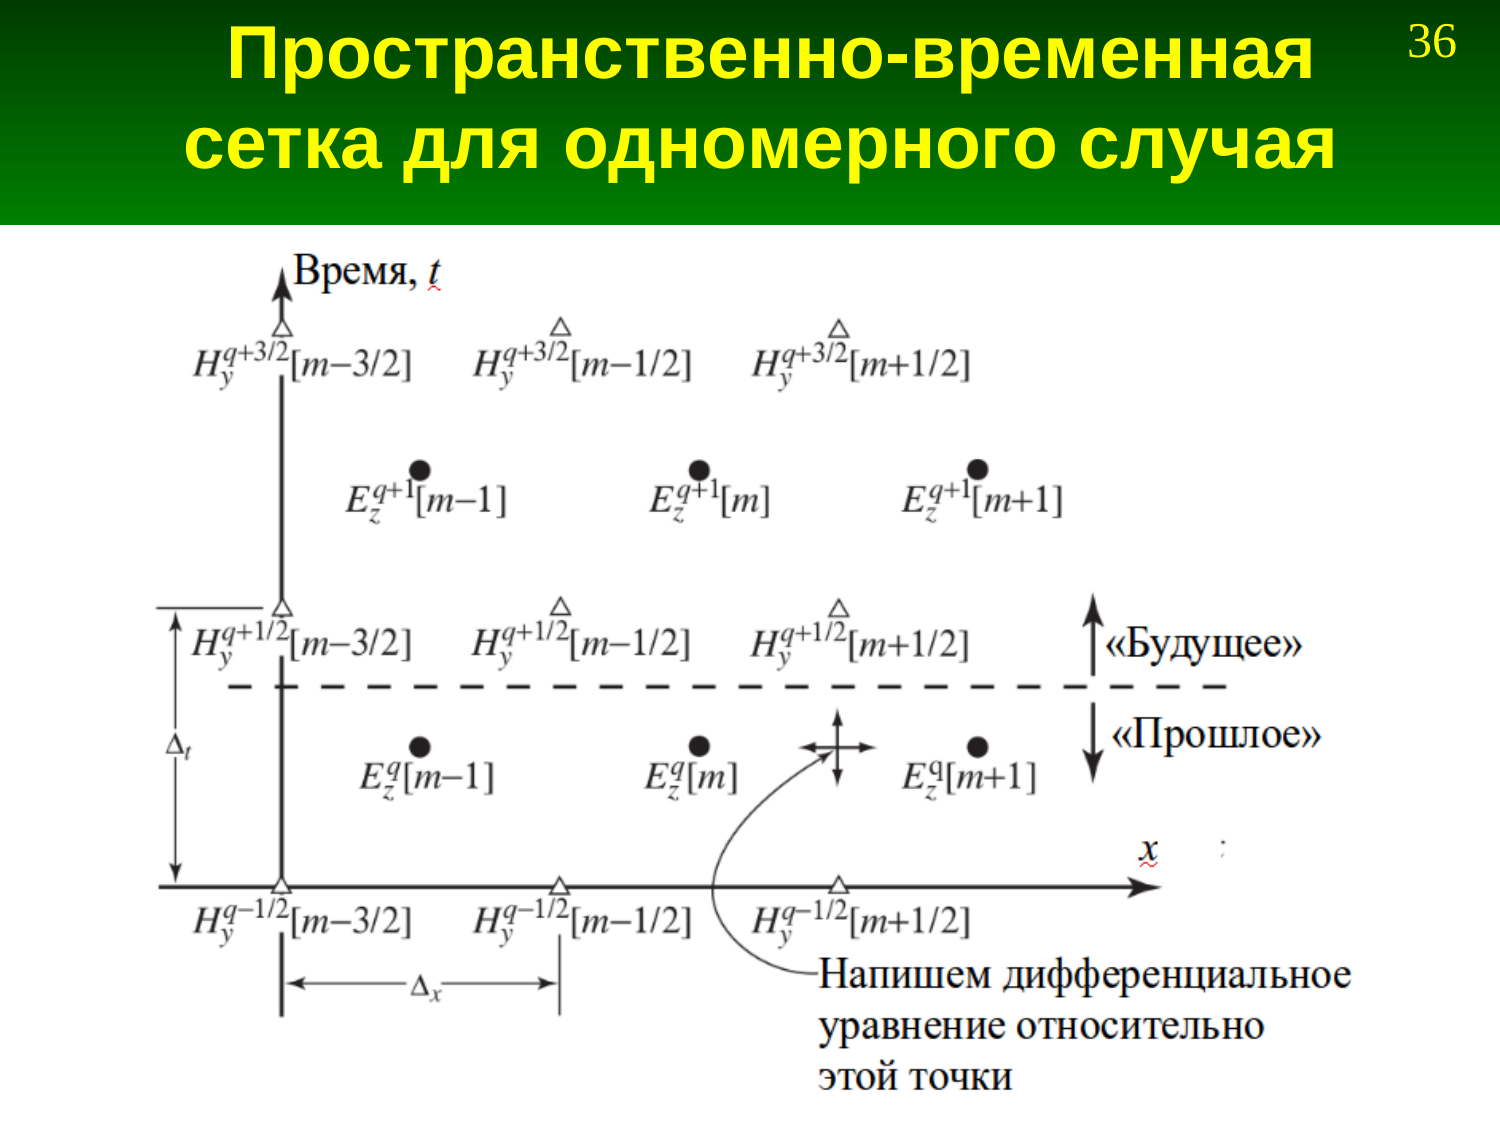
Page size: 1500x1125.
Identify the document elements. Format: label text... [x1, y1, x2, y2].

picture [140, 235, 1360, 1106]
title Пространственно-временная сетка для одномерного случая [123, 0, 1399, 192]
